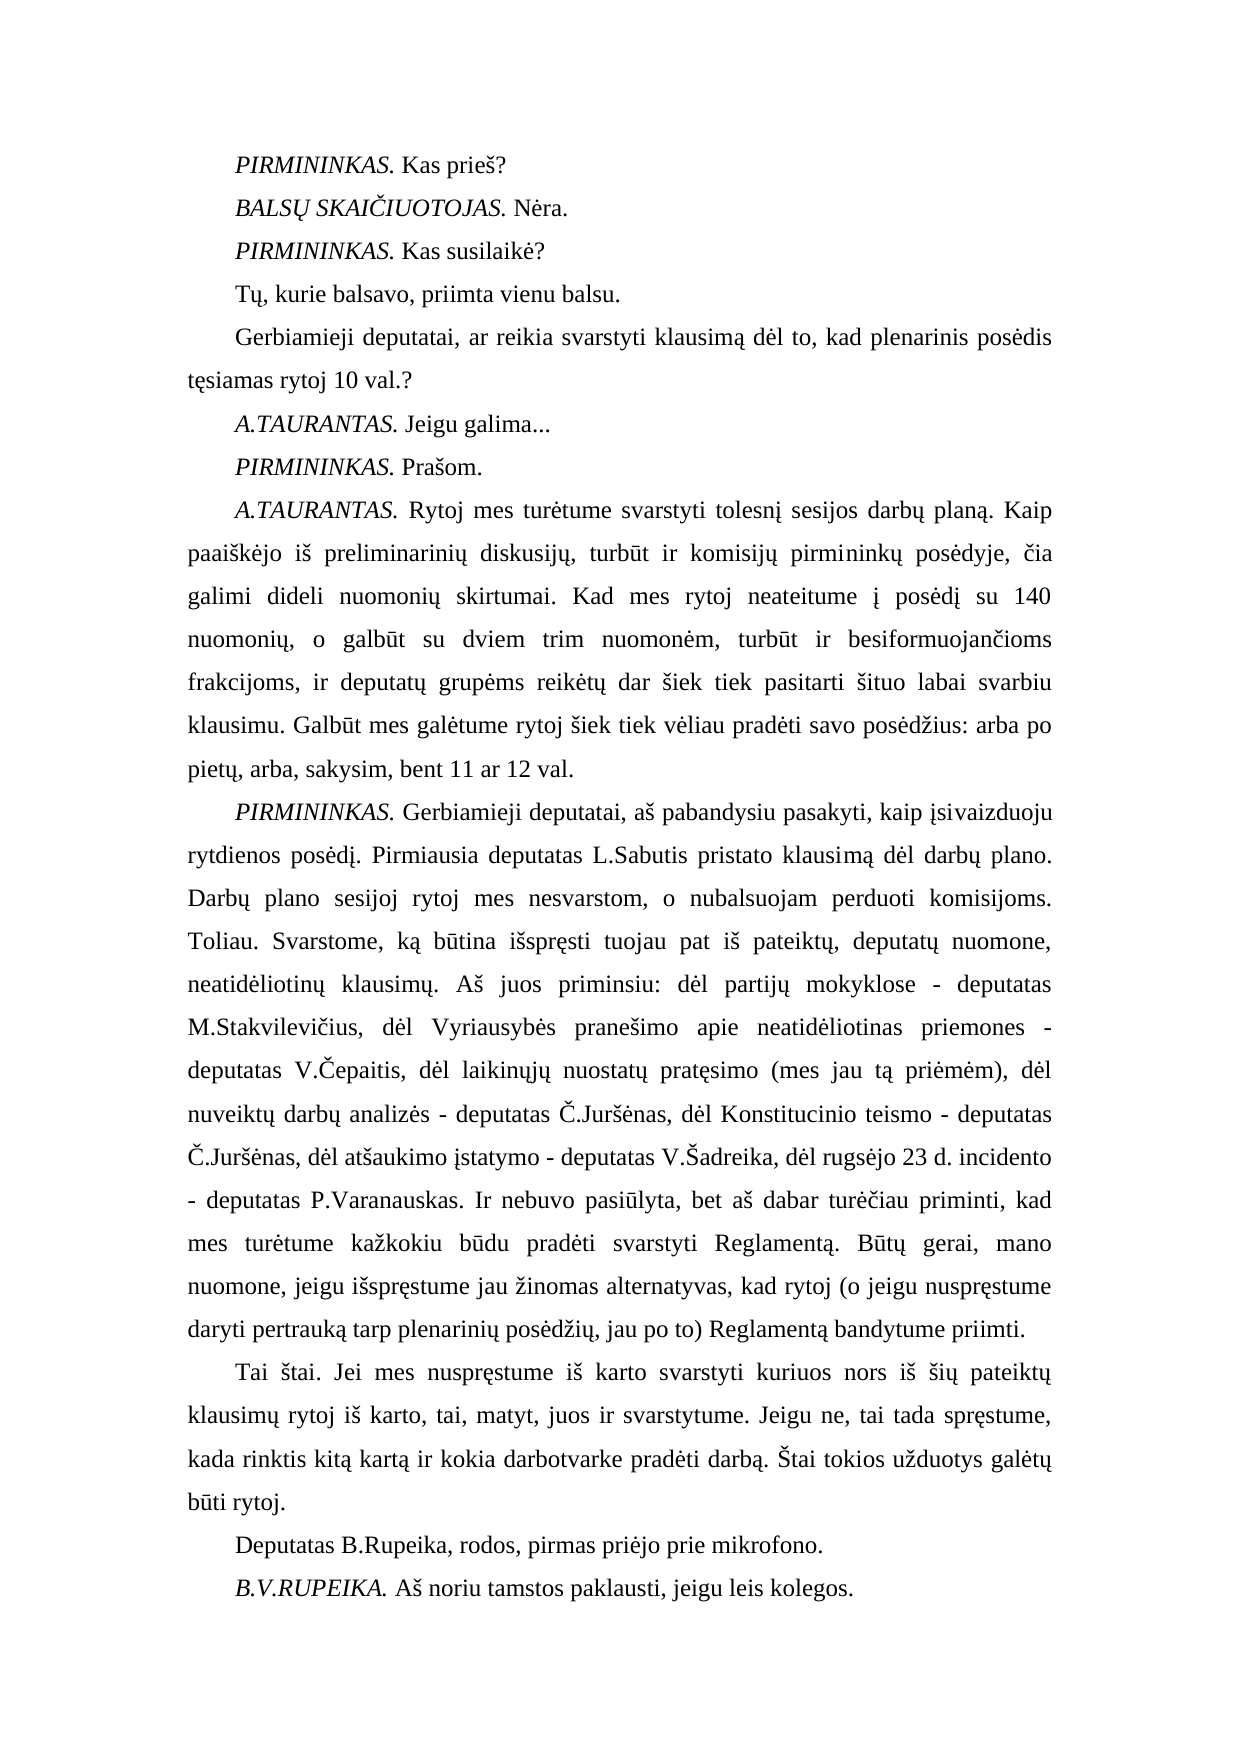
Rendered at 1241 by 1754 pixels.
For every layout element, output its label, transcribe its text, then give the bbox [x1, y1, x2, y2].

text A.TAURANTAS. Jeigu galima... [187, 409, 1053, 437]
text Gerbiamieji deputatai, ar reikia svarstyti klausimą dėl to, kad plenarinis posėdis tęsiamas rytoj 10 val.? [187, 322, 1053, 394]
text B.V.RUPEIKA. Aš noriu tamstos paklausti, jeigu leis kolegos. [187, 1573, 1053, 1602]
text BALSŲ SKAIČIUOTOJAS. Nėra. [187, 193, 1053, 222]
text PIRMININKAS. Prašom. [187, 452, 1053, 481]
text PIRMININKAS. Gerbiamieji deputatai, aš pabandysiu pasakyti, kaip įsi­vaizduoju rytdienos posėdį. Pirmiausia deputatas L.Sabutis pristato klausi­mą dėl darbų plano. Darbų plano sesijoj rytoj mes nesvarstom, o nubalsuojam perduoti komisijoms. Toliau. Svarstome, ką būtina išspręsti tuojau pat iš pateiktų, deputatų nuomone, neatidėliotinų klausimų. Aš juos priminsiu: dėl partijų mokyklose - deputatas M.Stakvilevičius, dėl Vyriausybės pranešimo apie neatidėliotinas priemones - deputatas V.Čepaitis, dėl laikinųjų nuostatų pratęsimo (mes jau tą priėmėm), dėl nuveiktų darbų analizės ­- deputatas Č.Juršėnas, dėl Konstitucinio teismo - deputatas Č.Juršėnas, dėl atšaukimo įstatymo - deputatas V.Šadreika, dėl rugsėjo 23 d. incidento - ­deputatas P.Varanauskas. Ir nebuvo pasiūlyta, bet aš dabar turėčiau priminti, kad mes turėtume kažkokiu būdu pradėti svarstyti Reglamentą. Būtų gerai, mano nuomone, jeigu išspręstume jau žinomas alternatyvas, kad rytoj (o jeigu nuspręstume daryti pertrauką tarp plenarinių posėdžių, jau po to) Reglamentą bandytume priimti. [187, 797, 1053, 1343]
text PIRMININKAS. Kas prieš? [187, 150, 1053, 179]
text A.TAURANTAS. Rytoj mes turėtume svarstyti tolesnį sesijos darbų planą. Kaip paaiškėjo iš preliminarinių diskusijų, turbūt ir komisijų pirmi­ninkų posėdyje, čia galimi dideli nuomonių skirtumai. Kad mes rytoj neateitume į posėdį su 140 nuomonių, o galbūt su dviem trim nuomonėm, turbūt ir besiformuojančioms frakcijoms, ir deputatų grupėms reikėtų dar šiek tiek pasitarti šituo labai svarbiu klausimu. Galbūt mes galėtume rytoj šiek tiek vėliau pradėti savo posėdžius: arba po pietų, arba, sakysim, bent 11 ar 12 val. [187, 495, 1053, 782]
text PIRMININKAS. Kas susilaikė? [187, 236, 1053, 265]
text Tai štai. Jei mes nuspręstume iš karto svarstyti kuriuos nors iš šių pateiktų klausimų rytoj iš karto, tai, matyt, juos ir svarstytume. Jeigu ne, tai tada spręstume, kada rinktis kitą kartą ir kokia darbotvarke pradėti darbą. Štai tokios užduotys galėtų būti rytoj. [187, 1357, 1053, 1516]
text Tų, kurie balsavo, priimta vienu balsu. [187, 279, 1053, 308]
text Deputatas B.Rupeika, rodos, pirmas priėjo prie mikrofono. [187, 1530, 1053, 1559]
